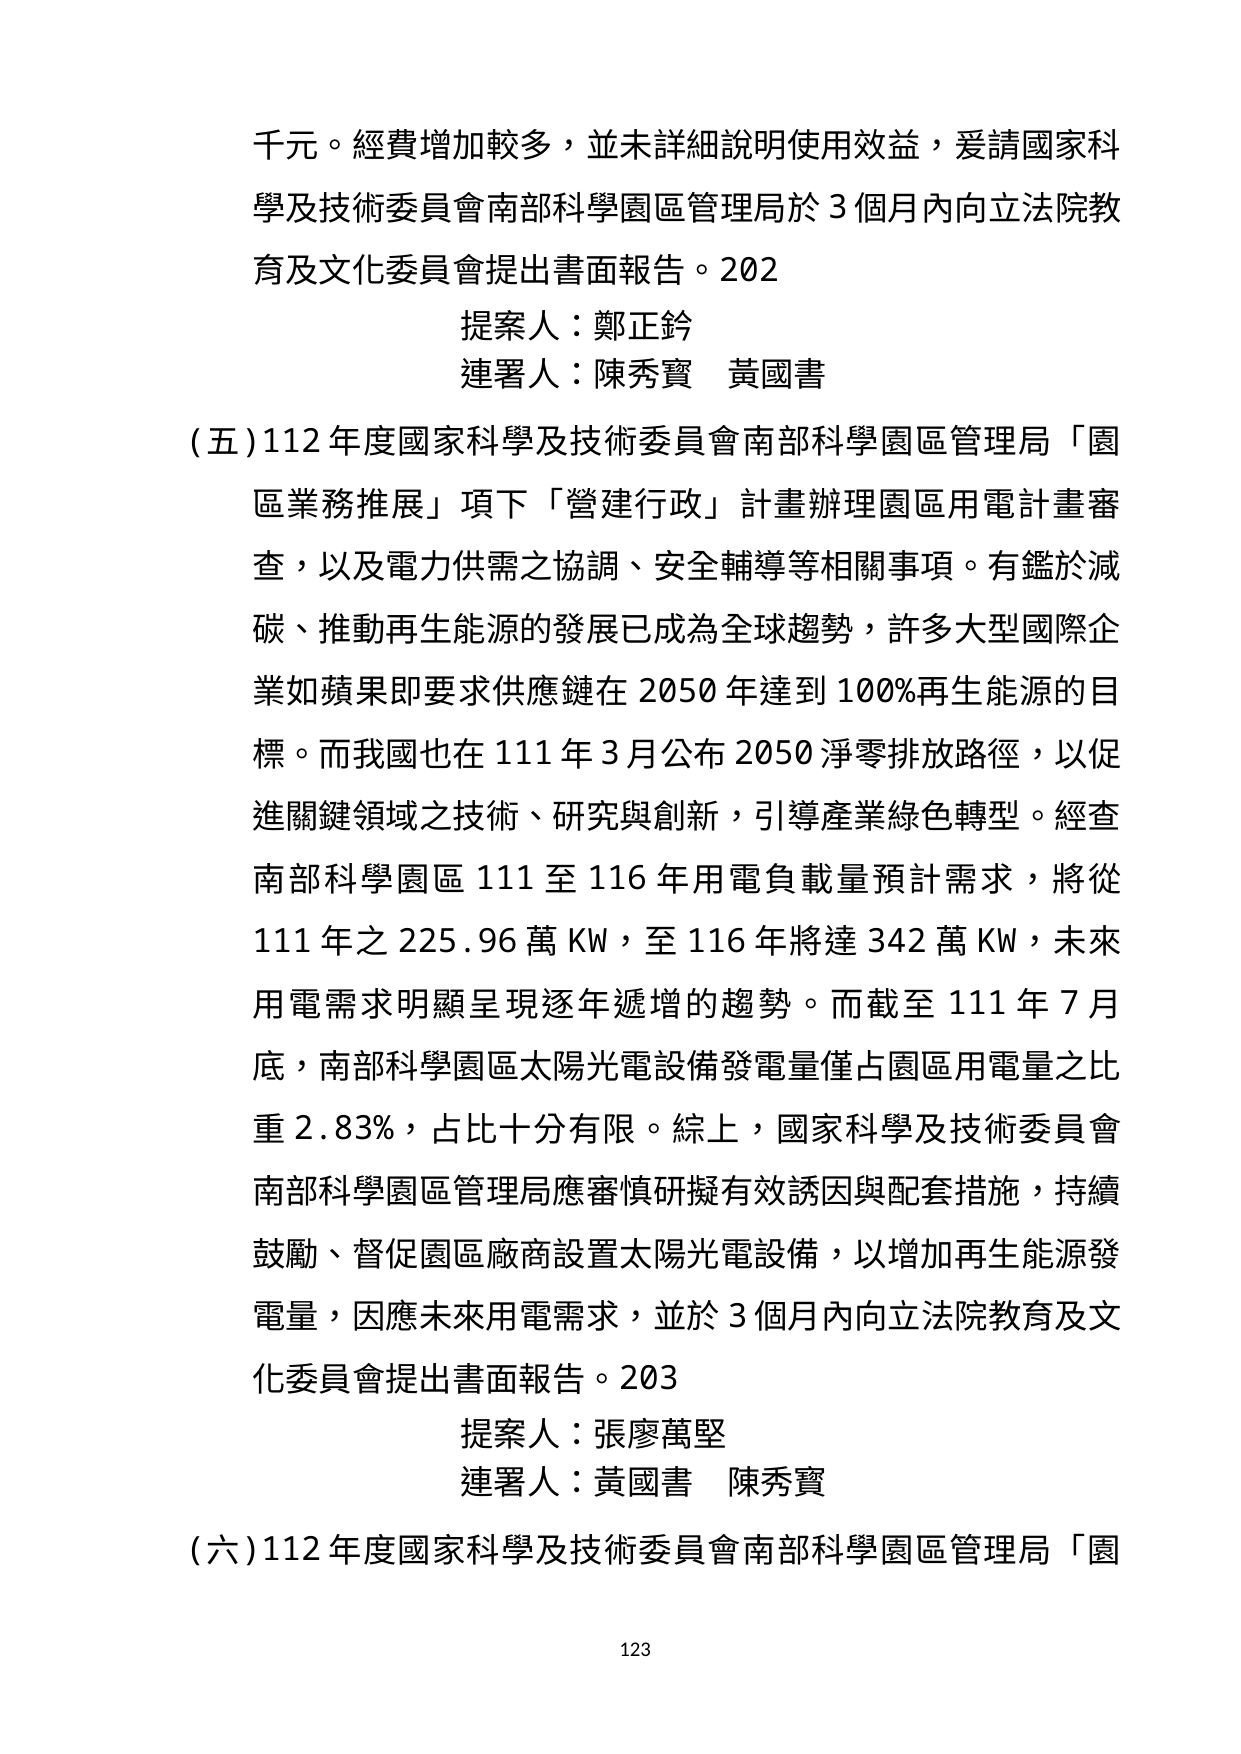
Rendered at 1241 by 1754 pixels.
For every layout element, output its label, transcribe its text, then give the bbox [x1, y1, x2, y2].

text (六)112年度國家科學及技術委員會南部科學園區管理局「園 [185, 1516, 1122, 1579]
text 千元。經費增加較多，並未詳細說明使用效益，爰請國家科學及技術委員會南部科學園區管理局於3個月內向立法院教育及文化委員會提出書面報告。202 [185, 112, 1122, 300]
text 提案人：鄭正鈐 [460, 300, 1122, 348]
text 連署人：陳秀寳 黃國書 [460, 348, 1122, 396]
text (五)112年度國家科學及技術委員會南部科學園區管理局「園區業務推展」項下「營建行政」計畫辦理園區用電計畫審查，以及電力供需之協調、安全輔導等相關事項。有鑑於減碳、推動再生能源的發展已成為全球趨勢，許多大型國際企業如蘋果即要求供應鏈在2050年達到100%再生能源的目標。而我國也在111年3月公布2050淨零排放路徑，以促進關鍵領域之技術、研究與創新，引導產業綠色轉型。經查南部科學園區111至116年用電負載量預計需求，將從111年之225.96萬KW，至116年將達342萬KW，未來用電需求明顯呈現逐年遞增的趨勢。而截至111年7月底，南部科學園區太陽光電設備發電量僅占園區用電量之比重2.83%，占比十分有限。綜上，國家科學及技術委員會南部科學園區管理局應審慎研擬有效誘因與配套措施，持續鼓勵、督促園區廠商設置太陽光電設備，以增加再生能源發電量，因應未來用電需求，並於3個月內向立法院教育及文化委員會提出書面報告。203 [185, 408, 1122, 1408]
text 提案人：張廖萬堅 [460, 1408, 1122, 1456]
text 連署人：黃國書 陳秀寳 [460, 1456, 1122, 1504]
